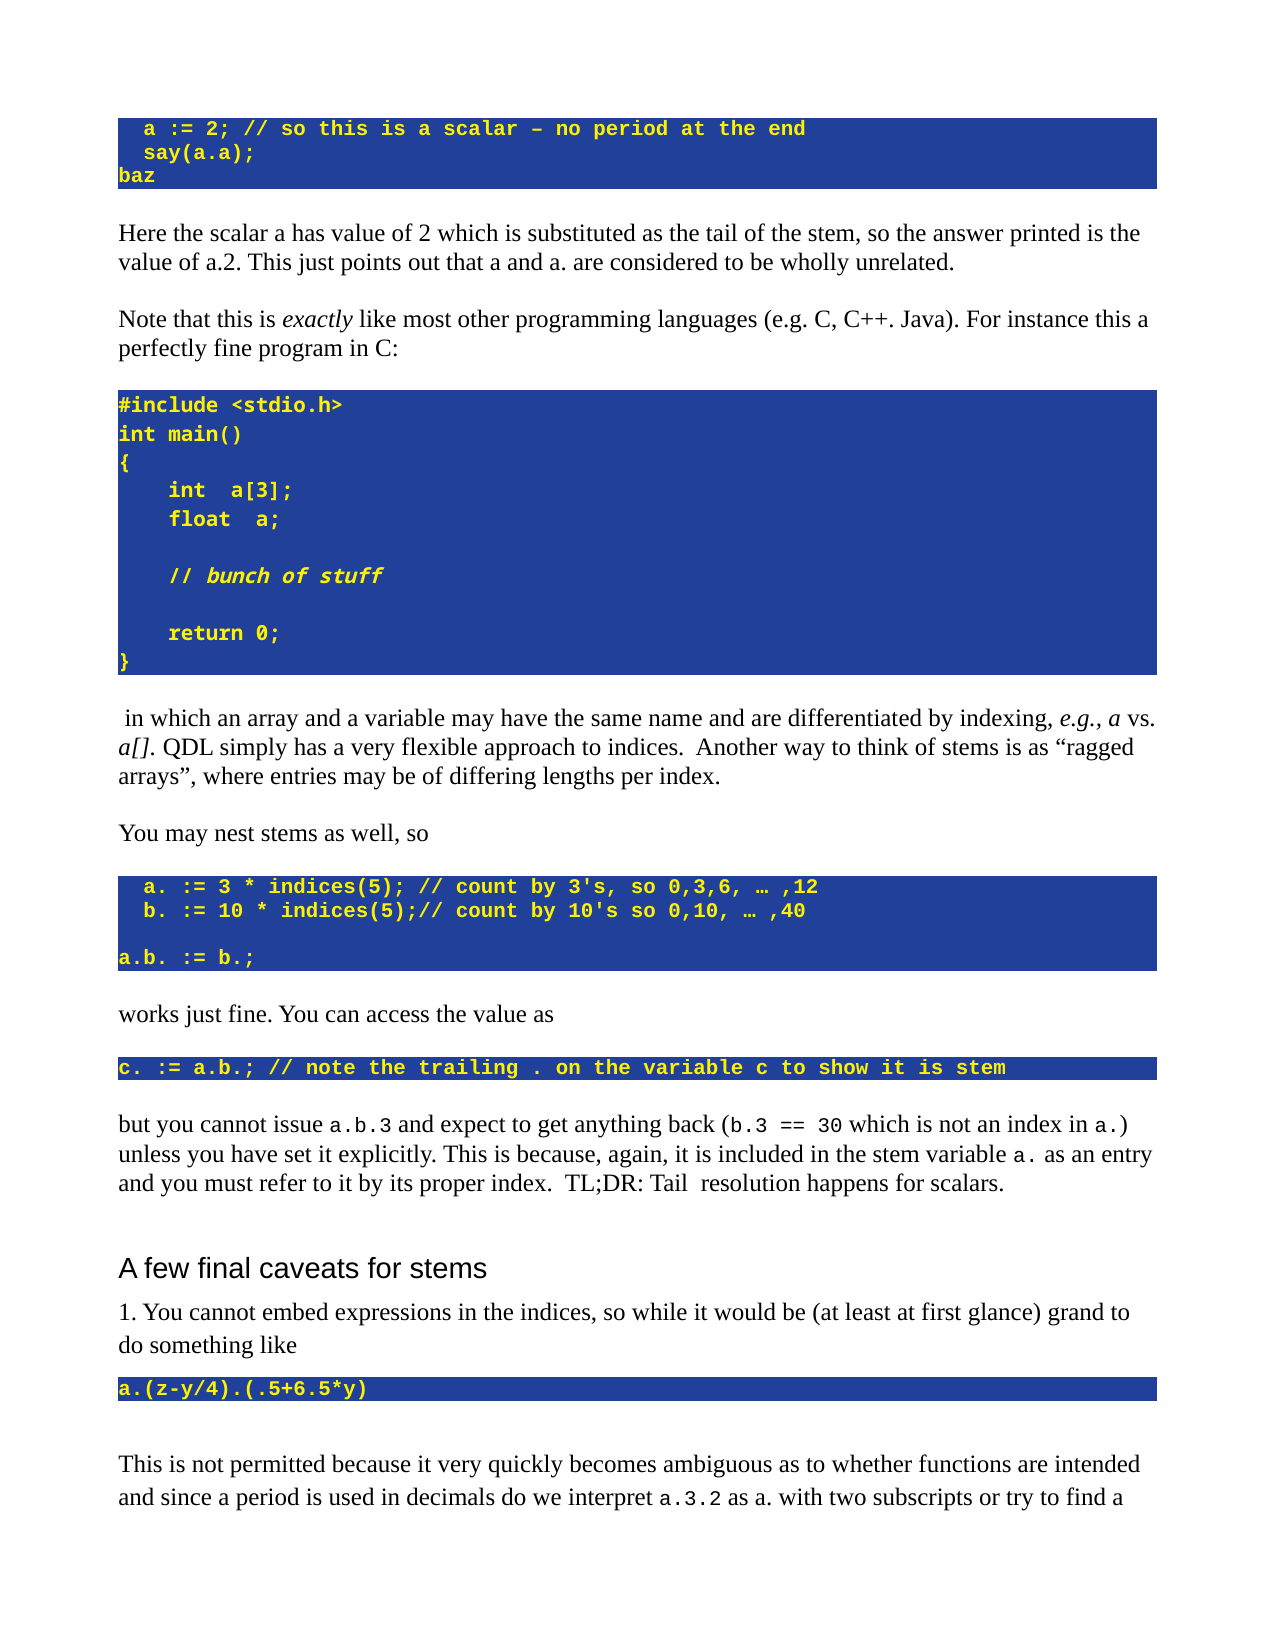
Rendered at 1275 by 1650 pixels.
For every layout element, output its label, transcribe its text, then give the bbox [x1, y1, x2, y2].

text { [118, 447, 1157, 476]
text baz [118, 165, 1157, 189]
text return 0; [118, 618, 1157, 646]
text works just fine. You can access the value as [118, 999, 1157, 1028]
text Here the scalar a has value of 2 which is substituted as the tail of the stem, so the answer printed is the value of a.2. This just points out that a and a. are considered to be wholly unrelated. Note that this is exactly like most other programming languages (e.g. C, C++. Java). For instance this a perfectly fine program in C: [118, 218, 1157, 390]
text a := 2; // so this is a scalar – no period at the end [118, 118, 1157, 142]
text c. := a.b.; // note the trailing . on the variable c to show it is stem [118, 1057, 1157, 1080]
text in which an array and a variable may have the same name and are differentiated by indexing, e.g., a vs. a[]. QDL simply has a very flexible approach to indices. Another way to think of stems is as “ragged arrays”, where entries may be of differing lengths per index. [118, 703, 1157, 790]
text a.b. := b.; [118, 947, 1157, 971]
text float a; [118, 504, 1157, 532]
text a. := 3 * indices(5); // count by 3's, so 0,3,6, … ,12 [118, 876, 1157, 899]
subtitle A few final caveats for stems [118, 1251, 1157, 1284]
text 1. You cannot embed expressions in the indices, so while it would be (at least at first glance) grand to do something like [118, 1297, 1157, 1359]
text #include <stdio.h> [118, 390, 1157, 419]
text } [118, 646, 1157, 675]
text int a[3]; [118, 476, 1157, 504]
text b. := 10 * indices(5);// count by 10's so 0,10, … ,40 [118, 899, 1157, 923]
text but you cannot issue a.b.3 and expect to get anything back (b.3 == 30 which is not an index in a.) unless you have set it explicitly. This is because, again, it is included in the stem variable a. as an entry and you must refer to it by its proper index. TL;DR: Tail resolution happens for scalars. [118, 1109, 1157, 1197]
text say(a.a); [118, 142, 1157, 165]
text This is not permitted because it very quickly becomes ambiguous as to whether functions are intended and since a period is used in decimals do we interpret a.3.2 as a. with two subscripts or try to find a [118, 1449, 1157, 1511]
text // bunch of stuff [118, 561, 1157, 589]
text int main() [118, 419, 1157, 447]
text You may nest stems as well, so [118, 818, 1157, 847]
text a.(z-y/4).(.5+6.5*y) [118, 1377, 1157, 1401]
